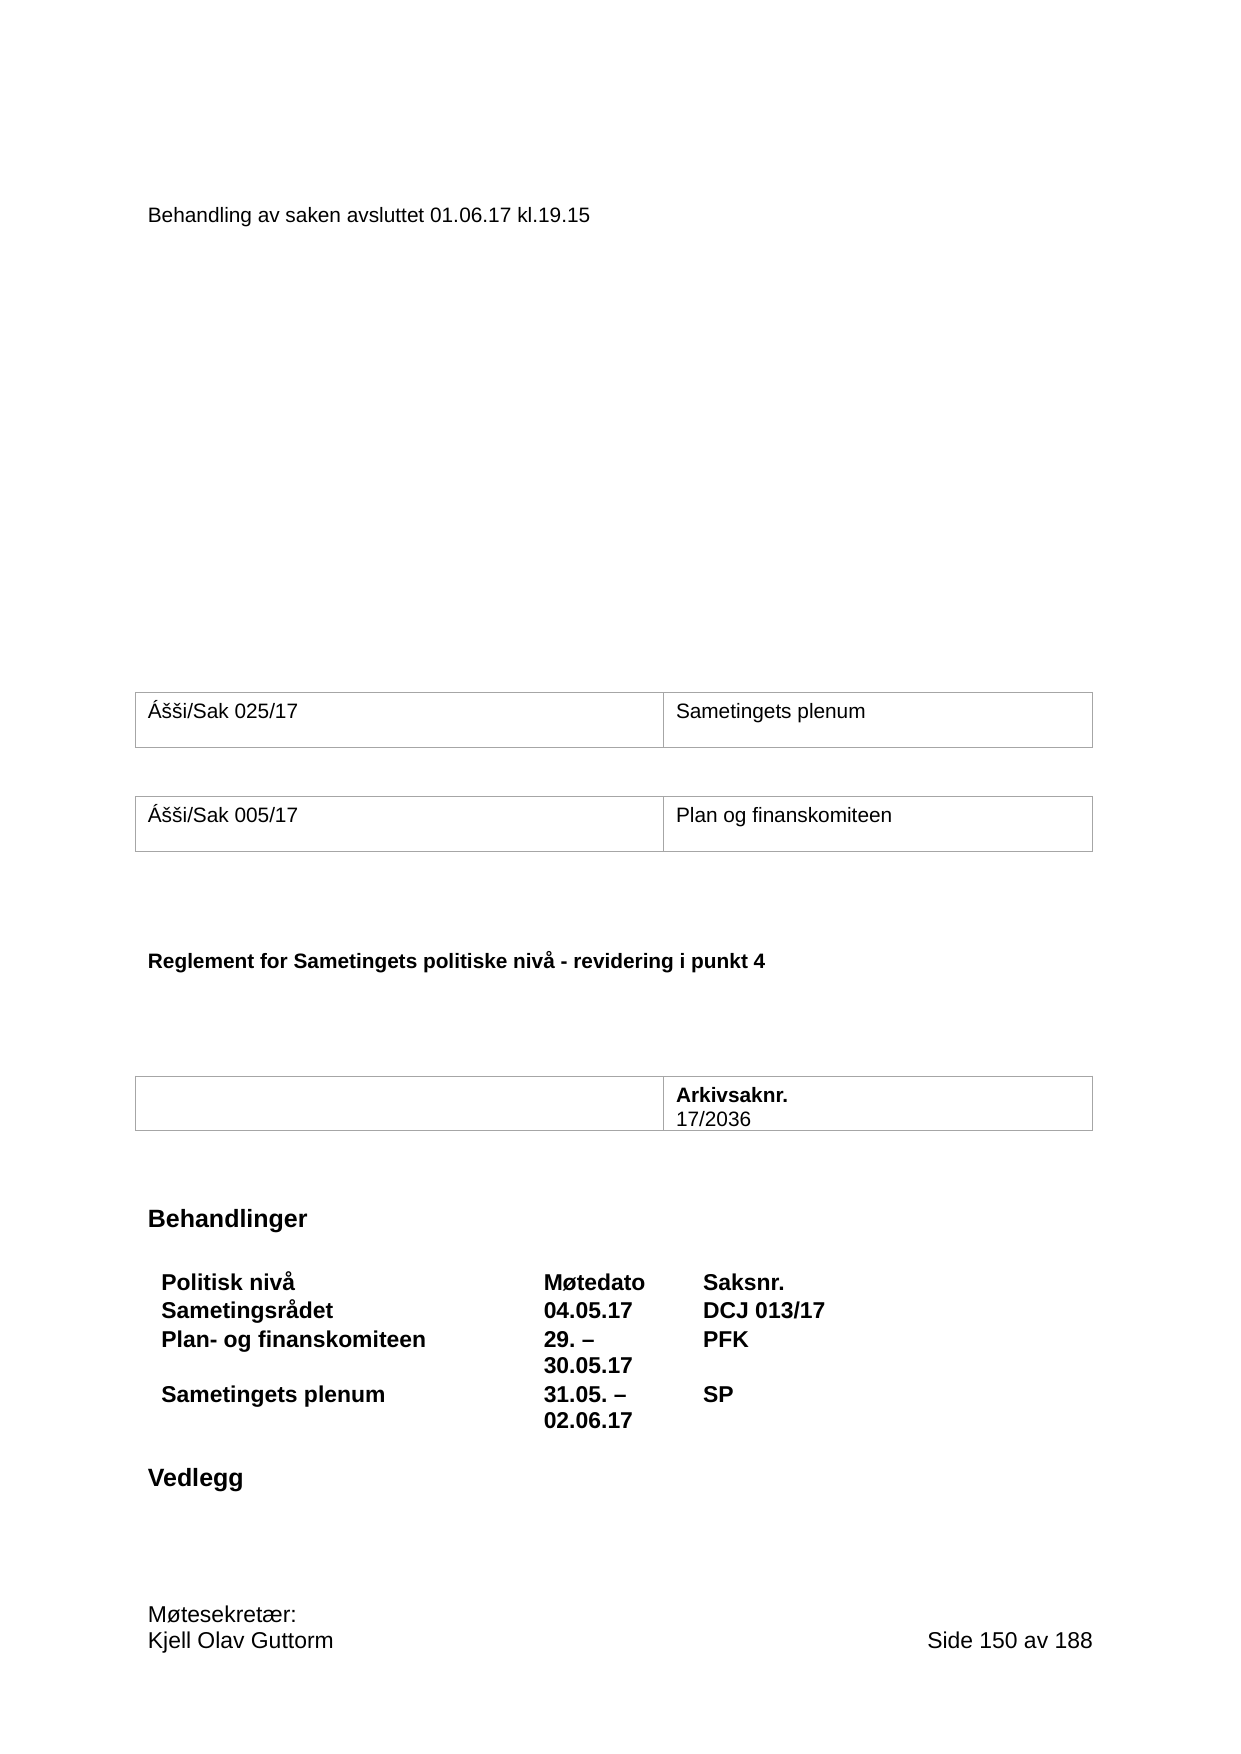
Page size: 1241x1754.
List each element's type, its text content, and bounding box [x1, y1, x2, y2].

table_header Møtedato [530, 1268, 689, 1296]
table_cell [664, 1131, 1092, 1155]
table_cell Sametingsrådet [148, 1296, 530, 1325]
table_cell Sametingets plenum [148, 1380, 530, 1434]
table_cell Plan- og finanskomiteen [148, 1325, 530, 1380]
table_cell [136, 1131, 664, 1155]
table_header Saksnr. [689, 1268, 1056, 1296]
table_header Plan og finanskomiteen [664, 797, 1092, 851]
table_header Behandlinger Vedlegg [136, 1204, 1067, 1553]
table_cell DCJ 013/17 [689, 1296, 1056, 1325]
table_cell PFK [689, 1325, 1056, 1380]
table_header Politisk nivå [148, 1268, 530, 1296]
text Reglement for Sametingets politiske nivå - revidering i punkt 4 [148, 949, 1093, 973]
table_header Arkivsaknr. 17/2036 [664, 1077, 1092, 1130]
table_cell SP [689, 1380, 1056, 1434]
table_header Ášši/Sak 025/17 [136, 693, 663, 747]
table_header [148, 1527, 998, 1553]
table_header Sametingets plenum [664, 693, 1092, 747]
table_header [136, 1077, 663, 1130]
table_cell 04.05.17 [530, 1296, 689, 1325]
table_header Behandling av saken avsluttet 01.06.17 kl.19.15 [136, 148, 1104, 392]
table_cell 31.05. – 02.06.17 [530, 1380, 689, 1434]
table_header Ášši/Sak 005/17 [136, 797, 663, 851]
table_cell 29. – 30.05.17 [530, 1325, 689, 1380]
